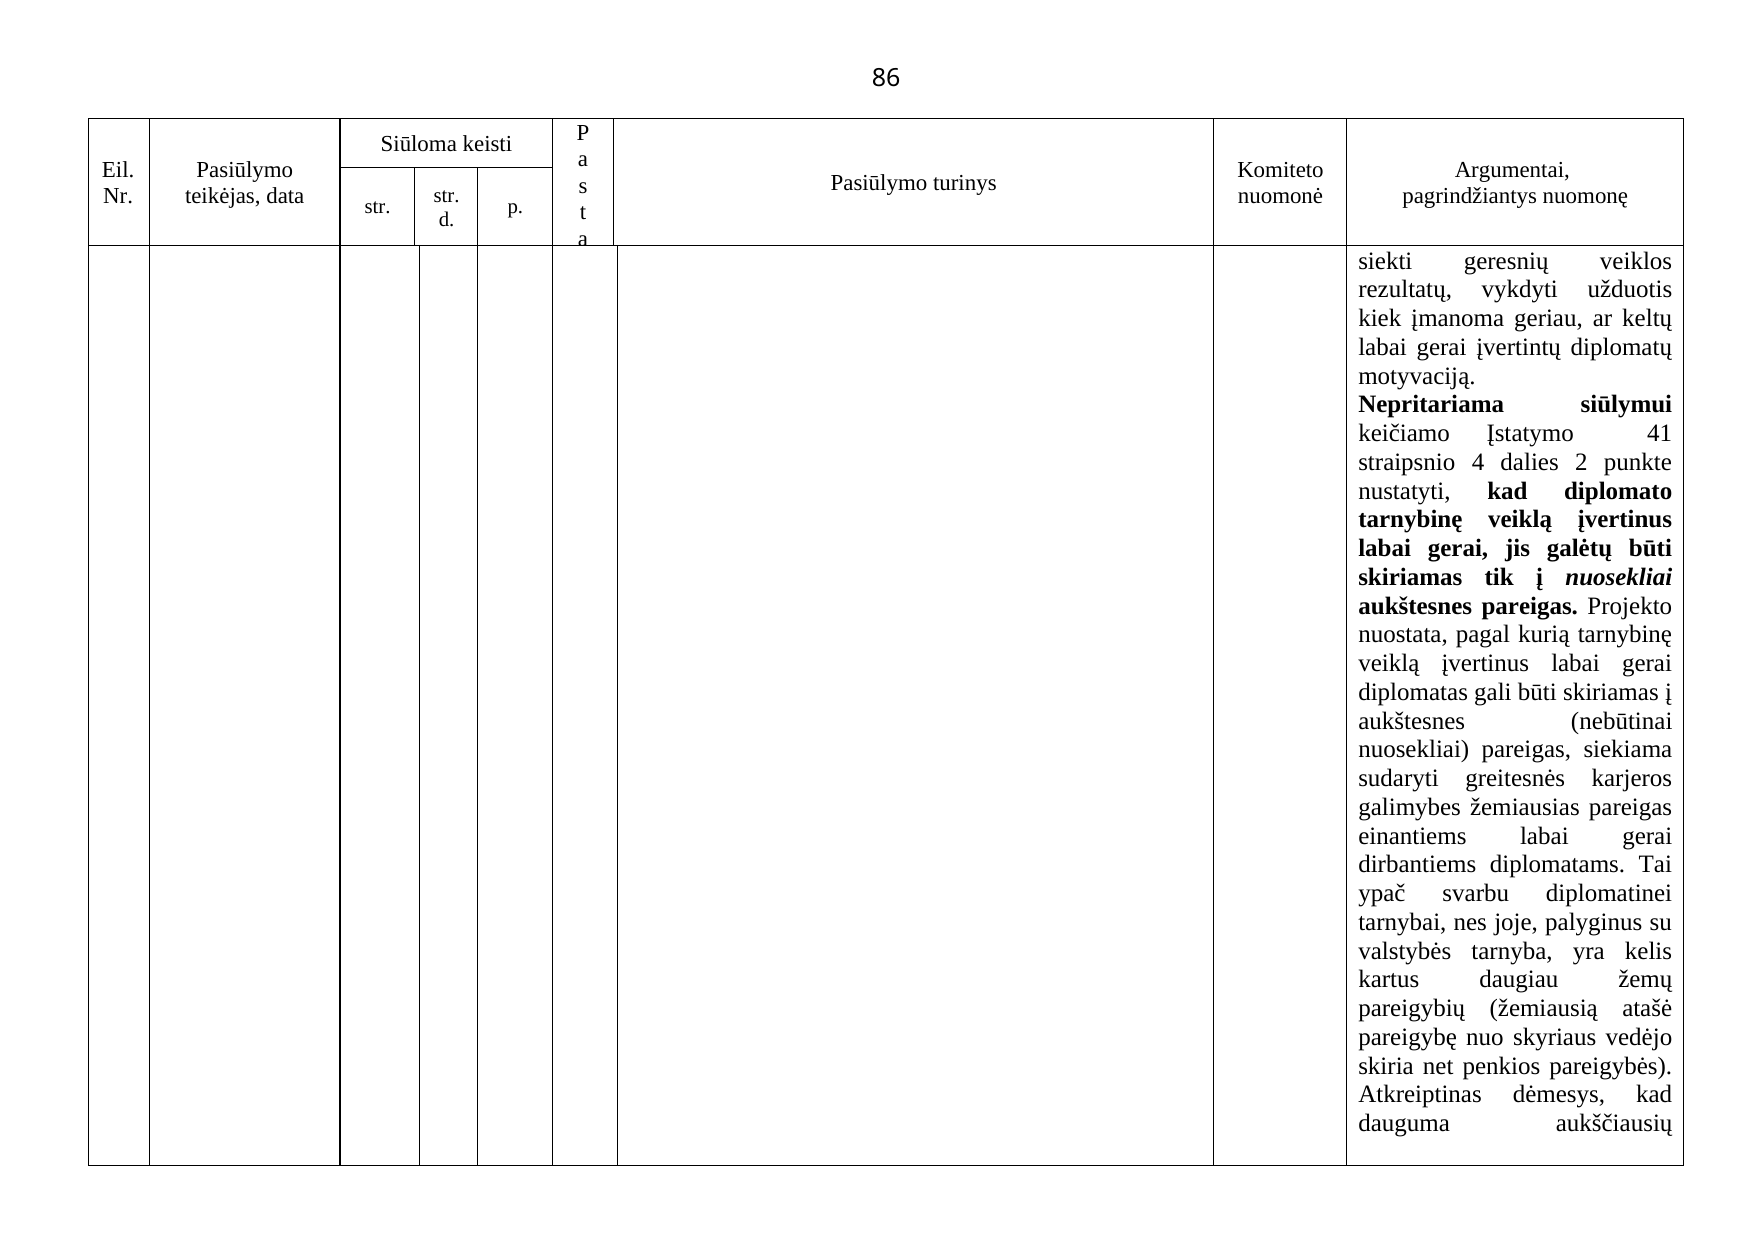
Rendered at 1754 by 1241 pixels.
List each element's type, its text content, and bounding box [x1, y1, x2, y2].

table_header Pasiūlymo turinys [614, 119, 1213, 245]
table_cell [89, 246, 149, 1165]
table_cell siekti geresnių veiklos rezultatų, vykdyti užduotis kiek įmanoma geriau, ar keltų labai gerai įvertintų diplomatų motyvaciją. Nepritariama siūlymui keičiamo Įstatymo 41 straipsnio 4 dalies 2 punkte nustatyti, kad diplomato tarnybinę veiklą įvertinus labai gerai, jis galėtų būti skiriamas tik į nuosekliai aukštesnes pareigas. Projekto nuostata, pagal kurią tarnybinę veiklą įvertinus labai gerai diplomatas gali būti skiriamas į aukštesnes (nebūtinai nuosekliai) pareigas, siekiama sudaryti greitesnės karjeros galimybes žemiausias pareigas einantiems labai gerai dirbantiems diplomatams. Tai ypač svarbu diplomatinei tarnybai, nes joje, palyginus su valstybės tarnyba, yra kelis kartus daugiau žemų pareigybių (žemiausią atašė pareigybę nuo skyriaus vedėjo skiria net penkios pareigybės). Atkreiptinas dėmesys, kad dauguma aukščiausių [1347, 246, 1683, 1165]
table_header Siūloma keisti [341, 119, 552, 167]
table_cell [1214, 246, 1346, 1165]
table_cell [150, 246, 339, 1165]
table_header Pastabos [553, 119, 613, 245]
table_cell [420, 246, 477, 1165]
table_header Argumentai, pagrindžiantys nuomonę [1347, 119, 1683, 245]
table_cell str. [341, 168, 414, 245]
table_cell str. d. [415, 168, 477, 245]
table_cell [553, 246, 617, 1165]
table_cell p. [478, 168, 552, 245]
table_cell [341, 246, 419, 1165]
table_header Komiteto nuomonė [1214, 119, 1346, 245]
table_header Pasiūlymo teikėjas, data [150, 119, 339, 245]
table_header Eil. Nr. [89, 119, 149, 245]
table_cell [618, 246, 1213, 1165]
table_cell [478, 246, 552, 1165]
